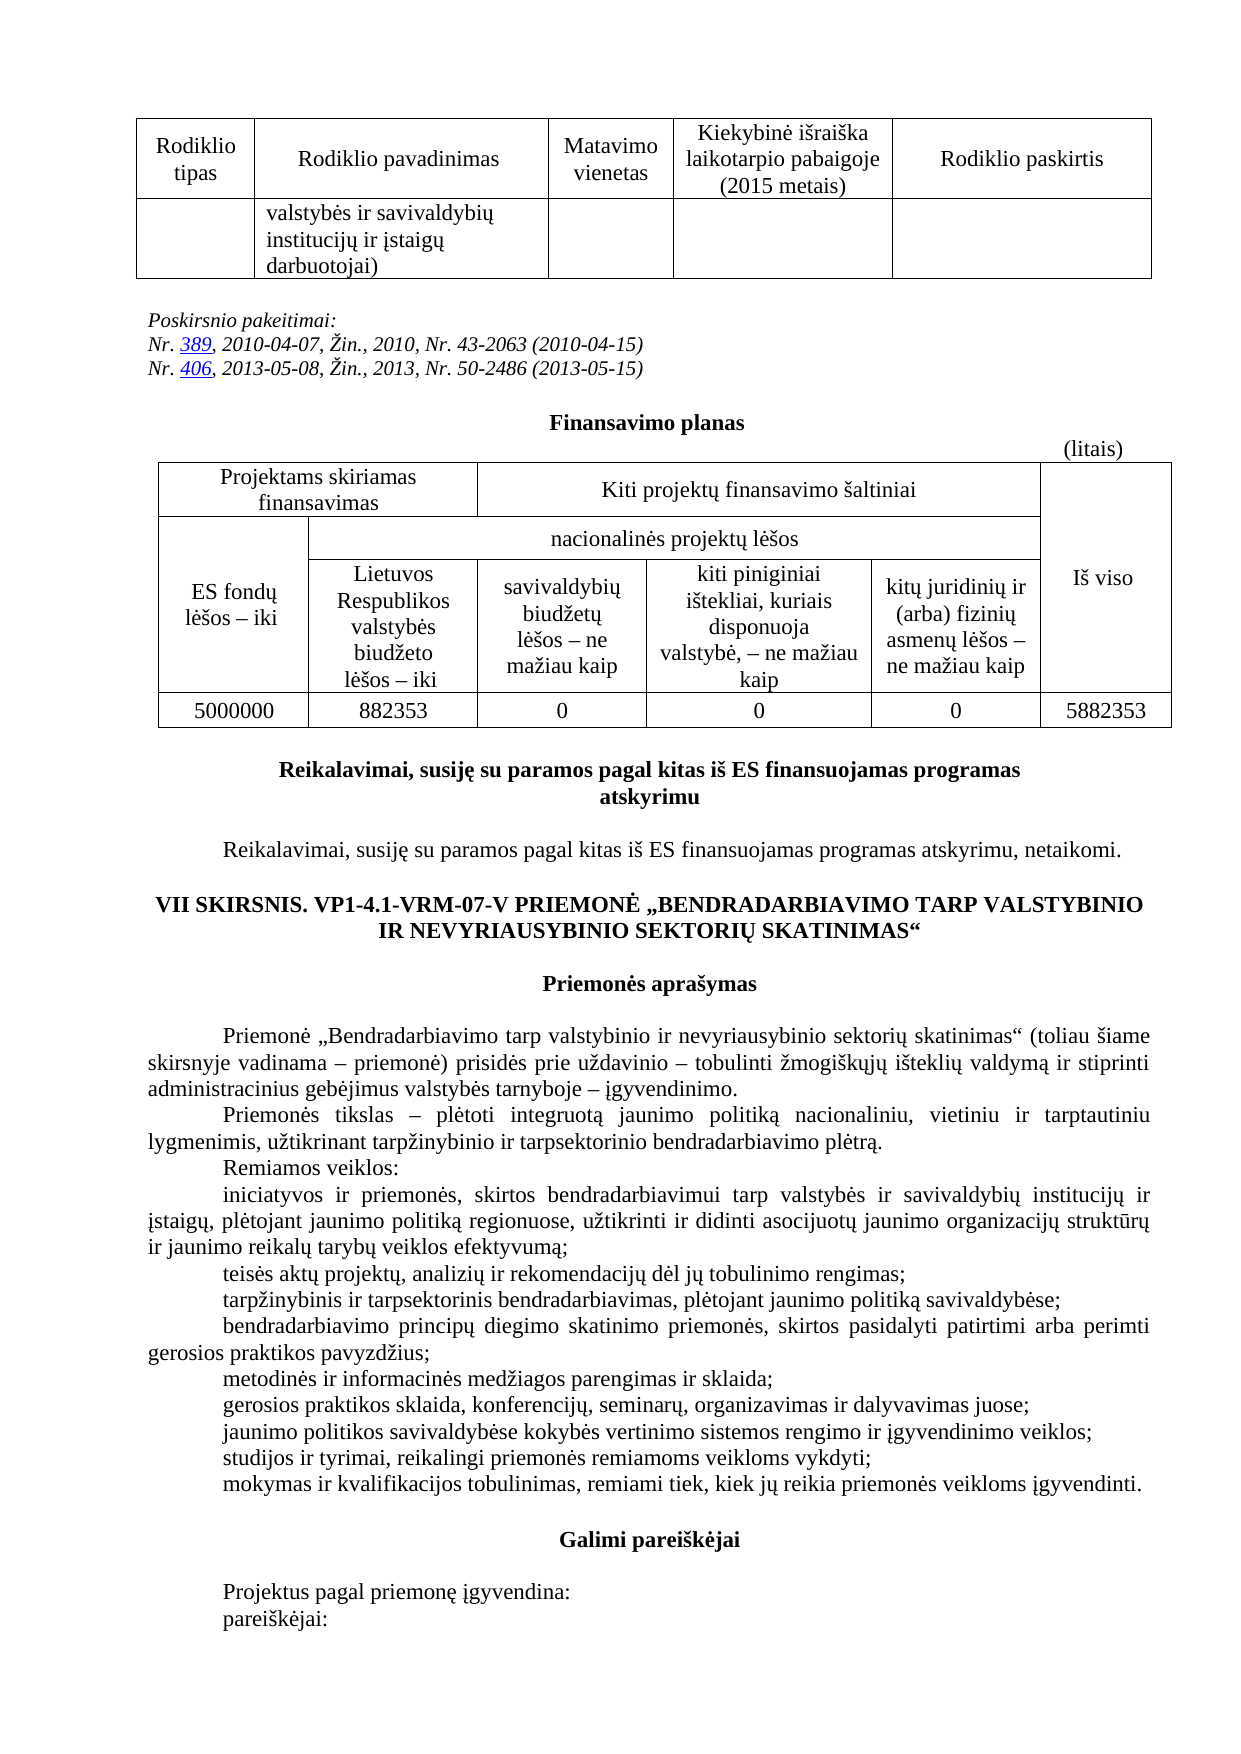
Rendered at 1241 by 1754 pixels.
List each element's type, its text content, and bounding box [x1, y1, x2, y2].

table_header Iš viso [1041, 463, 1171, 692]
text iniciatyvos ir priemonės, skirtos bendradarbiavimui tarp valstybės ir savivaldybių institucijų ir įstaigų, plėtojant jaunimo politiką regionuose, užtikrinti ir didinti asocijuotų jaunimo organizacijų struktūrų ir jaunimo reikalų tarybų veiklos efektyvumą; [148, 1181, 1152, 1260]
table_cell [674, 199, 892, 278]
text Priemonės tikslas – plėtoti integruotą jaunimo politiką nacionaliniu, vietiniu ir tarptautiniu lygmenimis, užtikrinant tarpžinybinio ir tarpsektorinio bendradarbiavimo plėtrą. [148, 1102, 1152, 1154]
table_cell 5000000 [159, 693, 308, 727]
table_cell kitų juridinių ir (arba) fizinių asmenų lėšos – ne mažiau kaip [872, 560, 1040, 692]
text teisės aktų projektų, analizių ir rekomendacijų dėl jų tobulinimo rengimas; [148, 1260, 1152, 1286]
table_cell savivaldybių biudžetų lėšos – ne mažiau kaip [478, 560, 646, 692]
table_header Rodiklio tipas [137, 119, 254, 198]
table_cell [549, 199, 673, 278]
text mokymas ir kvalifikacijos tobulinimas, remiami tiek, kiek jų reikia priemonės veikloms įgyvendinti. [148, 1471, 1152, 1497]
text jaunimo politikos savivaldybėse kokybės vertinimo sistemos rengimo ir įgyvendinimo veiklos; [148, 1418, 1152, 1444]
table_cell [137, 199, 254, 278]
text studijos ir tyrimai, reikalingi priemonės remiamoms veikloms vykdyti; [148, 1444, 1152, 1471]
table_cell 0 [647, 693, 871, 727]
text Projektus pagal priemonę įgyvendina: [148, 1578, 1152, 1605]
table_cell kiti piniginiai ištekliai, kuriais disponuoja valstybė, – ne mažiau kaip [647, 560, 871, 692]
text metodinės ir informacinės medžiagos parengimas ir sklaida; [148, 1365, 1152, 1391]
table_header Rodiklio paskirtis [893, 119, 1151, 198]
table_cell 882353 [309, 693, 477, 727]
text VII SKIRSNIS. VP1-4.1-VRM-07-V PRIEMONĖ „BENDRADARBIAVIMO TARP VALSTYBINIO IR NEVYRIAUSYBINIO SEKTORIŲ SKATINIMAS“ [148, 891, 1152, 943]
table_cell [893, 199, 1151, 278]
text (litais) [148, 435, 1152, 462]
text Nr. 389, 2010-04-07, Žin., 2010, Nr. 43-2063 (2010-04-15) [148, 332, 1152, 356]
table_cell ES fondų lėšos – iki [159, 517, 308, 692]
text gerosios praktikos sklaida, konferencijų, seminarų, organizavimas ir dalyvavimas juose; [148, 1391, 1152, 1418]
text Reikalavimai, susiję su paramos pagal kitas iš ES finansuojamas programas atskyrimu [148, 757, 1152, 809]
text Priemonė „Bendradarbiavimo tarp valstybinio ir nevyriausybinio sektorių skatinimas“ (toliau šiame skirsnyje vadinama – priemonė) prisidės prie uždavinio – tobulinti žmogiškųjų išteklių valdymą ir stiprinti administracinius gebėjimus valstybės tarnyboje – įgyvendinimo. [148, 1022, 1152, 1102]
table_cell 0 [872, 693, 1040, 727]
table_header Rodiklio pavadinimas [255, 119, 548, 198]
table_cell Lietuvos Respublikos valstybės biudžeto lėšos – iki [309, 560, 477, 692]
text tarpžinybinis ir tarpsektorinis bendradarbiavimas, plėtojant jaunimo politiką savivaldybėse; [148, 1286, 1152, 1312]
text Poskirsnio pakeitimai: [148, 308, 1152, 332]
table_header Kiti projektų finansavimo šaltiniai [478, 463, 1040, 516]
text Reikalavimai, susiję su paramos pagal kitas iš ES finansuojamas programas atskyrimu, netaikomi. [148, 836, 1152, 862]
table_cell valstybės ir savivaldybių institucijų ir įstaigų darbuotojai) [255, 199, 548, 278]
table_cell 0 [478, 693, 646, 727]
table_header Matavimo vienetas [549, 119, 673, 198]
text Remiamos veiklos: [148, 1154, 1152, 1181]
table_header Projektams skiriamas finansavimas [159, 463, 477, 516]
text Nr. 406, 2013-05-08, Žin., 2013, Nr. 50-2486 (2013-05-15) [148, 356, 1152, 380]
text Priemonės aprašymas [148, 970, 1152, 996]
text bendradarbiavimo principų diegimo skatinimo priemonės, skirtos pasidalyti patirtimi arba perimti gerosios praktikos pavyzdžius; [148, 1312, 1152, 1365]
table_cell 5882353 [1041, 693, 1171, 727]
text Galimi pareiškėjai [148, 1526, 1152, 1552]
text pareiškėjai: [185, 1605, 1152, 1631]
table_header Kiekybinė išraiška laikotarpio pabaigoje (2015 metais) [674, 119, 892, 198]
table_cell nacionalinės projektų lėšos [309, 517, 1040, 559]
text Finansavimo planas [148, 409, 1152, 435]
